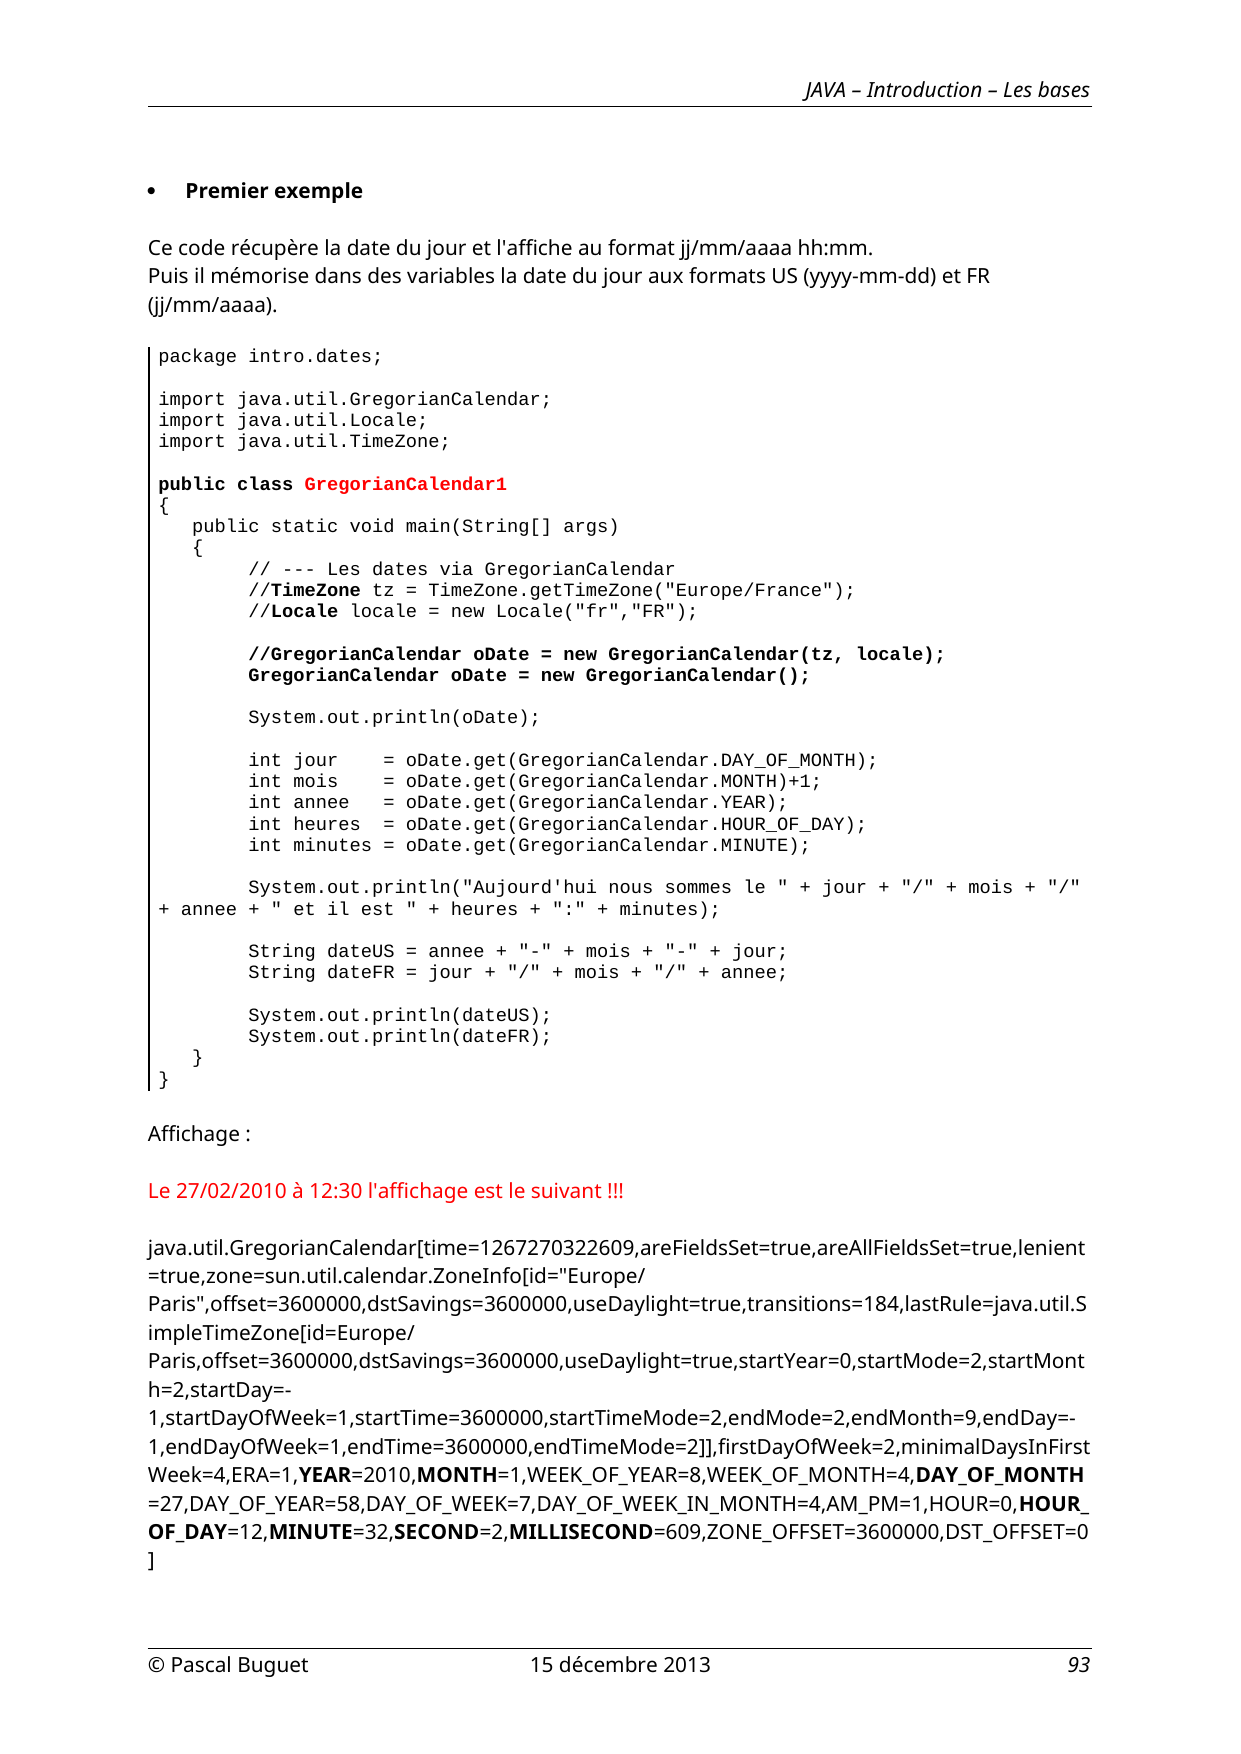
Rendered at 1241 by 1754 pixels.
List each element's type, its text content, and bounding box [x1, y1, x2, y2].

text { [150, 538, 1092, 559]
text //Locale locale = new Locale("fr","FR"); [150, 602, 1092, 623]
text int annee = oDate.get(GregorianCalendar.YEAR); [150, 793, 1092, 814]
text int minutes = oDate.get(GregorianCalendar.MINUTE); [150, 836, 1092, 857]
text int mois = oDate.get(GregorianCalendar.MONTH)+1; [150, 772, 1092, 793]
text int heures = oDate.get(GregorianCalendar.HOUR_OF_DAY); [150, 814, 1092, 836]
text Affichage : [148, 1119, 1092, 1147]
text public static void main(String[] args) [150, 517, 1092, 538]
text String dateFR = jour + "/" + mois + "/" + annee; [150, 963, 1092, 984]
text import java.util.TimeZone; [150, 432, 1092, 453]
text import java.util.GregorianCalendar; [150, 389, 1092, 411]
text //GregorianCalendar oDate = new GregorianCalendar(tz, locale); [150, 644, 1092, 666]
text System.out.println(oDate); [150, 708, 1092, 729]
list Premier exemple [148, 176, 1092, 204]
text System.out.println(dateUS); [150, 1006, 1092, 1027]
text } [150, 1048, 1092, 1069]
text public class GregorianCalendar1 [150, 474, 1092, 496]
text import java.util.Locale; [150, 411, 1092, 432]
text // --- Les dates via GregorianCalendar [150, 559, 1092, 581]
text GregorianCalendar oDate = new GregorianCalendar(); [150, 666, 1092, 687]
text Puis il mémorise dans des variables la date du jour aux formats US (yyyy-mm-dd) et FR (jj/mm/aaaa). [148, 261, 1092, 318]
text String dateUS = annee + "-" + mois + "-" + jour; [150, 942, 1092, 963]
text } [150, 1069, 1092, 1091]
text //TimeZone tz = TimeZone.getTimeZone("Europe/France"); [150, 581, 1092, 602]
text Ce code récupère la date du jour et l'affiche au format jj/mm/aaaa hh:mm. [148, 233, 1092, 261]
text { [150, 496, 1092, 517]
text int jour = oDate.get(GregorianCalendar.DAY_OF_MONTH); [150, 751, 1092, 772]
text package intro.dates; [150, 347, 1092, 368]
text System.out.println(dateFR); [150, 1027, 1092, 1048]
text System.out.println("Aujourd'hui nous sommes le " + jour + "/" + mois + "/" + annee + " et il est " + heures + ":" + minutes); [150, 878, 1092, 921]
text Le 27/02/2010 à 12:30 l'affichage est le suivant !!! [148, 1176, 1092, 1204]
text java.util.GregorianCalendar[time=1267270322609,areFieldsSet=true,areAllFieldsSet=true,lenient=true,zone=sun.util.calendar.ZoneInfo[id="Europe/Paris",offset=3600000,dstSavings=3600000,useDaylight=true,transitions=184,lastRule=java.util.SimpleTimeZone[id=Europe/Paris,offset=3600000,dstSavings=3600000,useDaylight=true,startYear=0,startMode=2,startMonth=2,startDay=-1,startDayOfWeek=1,startTime=3600000,startTimeMode=2,endMode=2,endMonth=9,endDay=-1,endDayOfWeek=1,endTime=3600000,endTimeMode=2]],firstDayOfWeek=2,minimalDaysInFirstWeek=4,ERA=1,YEAR=2010,MONTH=1,WEEK_OF_YEAR=8,WEEK_OF_MONTH=4,DAY_OF_MONTH=27,DAY_OF_YEAR=58,DAY_OF_WEEK=7,DAY_OF_WEEK_IN_MONTH=4,AM_PM=1,HOUR=0,HOUR_OF_DAY=12,MINUTE=32,SECOND=2,MILLISECOND=609,ZONE_OFFSET=3600000,DST_OFFSET=0] [148, 1233, 1092, 1574]
